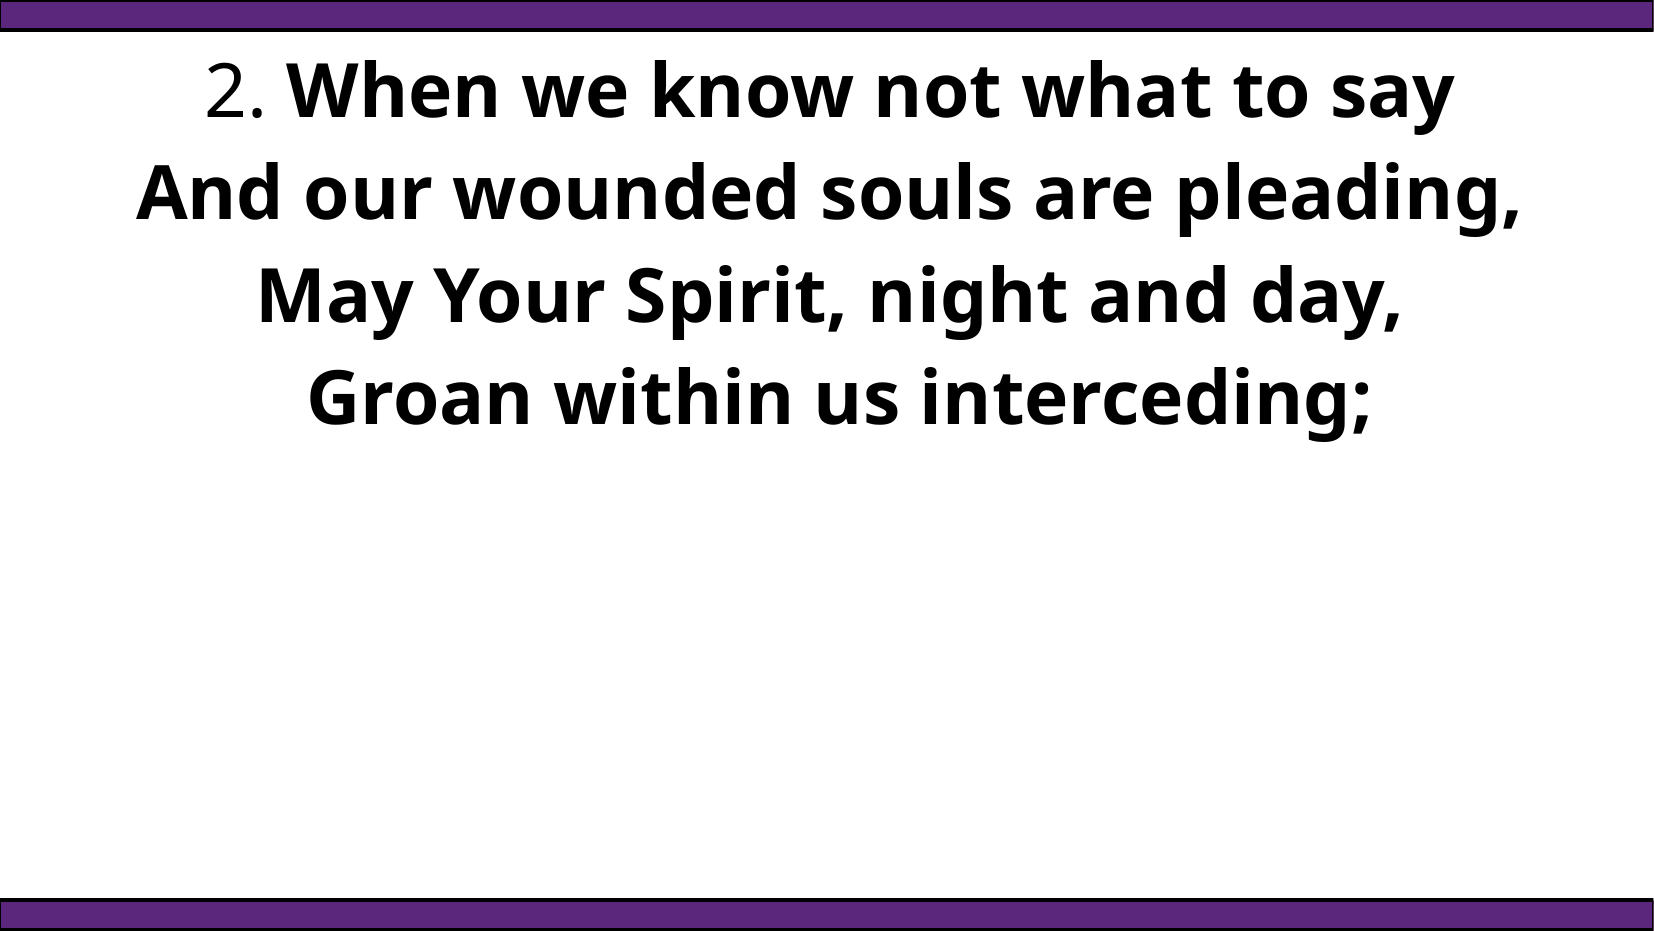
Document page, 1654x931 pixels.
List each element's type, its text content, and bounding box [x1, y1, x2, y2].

text_box [0, 0, 1654, 31]
text_box 2. When we know not what to say And our wounded souls are pleading, May Your Spirit, night and day, Groan within us interceding; [105, 30, 1576, 445]
picture [0, 31, 1654, 900]
text_box [0, 900, 1654, 931]
